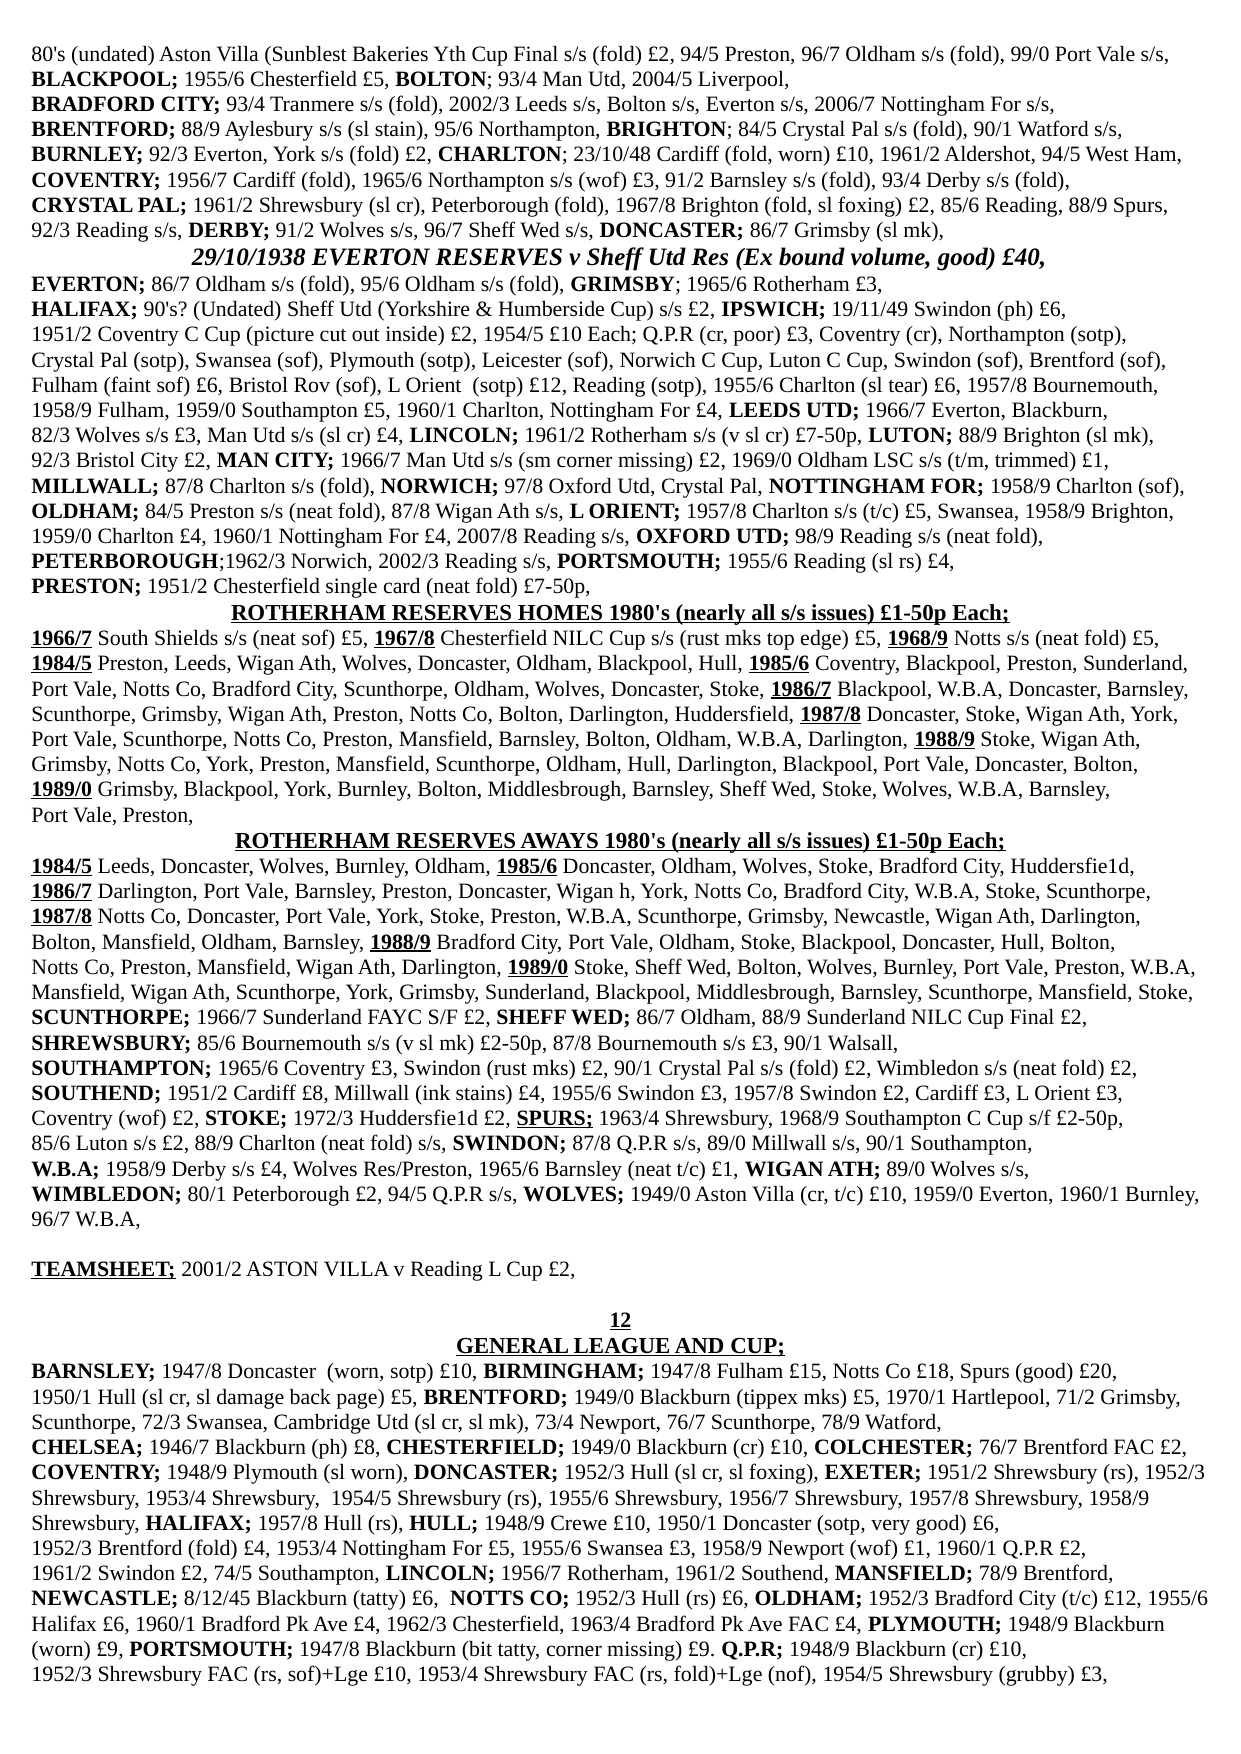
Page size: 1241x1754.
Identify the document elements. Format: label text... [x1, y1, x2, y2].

text 12 [31, 1307, 1209, 1332]
text 1987/8 Notts Co, Doncaster, Port Vale, York, Stoke, Preston, W.B.A, Scunthorpe, Grimsby, Newcastle, Wigan Ath, Darlington, Bolton, Mansfield, Oldham, Barnsley, 1988/9 Bradford City, Port Vale, Oldham, Stoke, Blackpool, Doncaster, Hull, Bolton, [31, 903, 1209, 954]
text CRYSTAL PAL; 1961/2 Shrewsbury (sl cr), Peterborough (fold), 1967/8 Brighton (fold, sl foxing) £2, 85/6 Reading, 88/9 Spurs, 92/3 Reading s/s, DERBY; 91/2 Wolves s/s, 96/7 Sheff Wed s/s, DONCASTER; 86/7 Grimsby (sl mk), [31, 192, 1209, 242]
text 1989/0 Grimsby, Blackpool, York, Burnley, Bolton, Middlesbrough, Barnsley, Sheff Wed, Stoke, Wolves, W.B.A, Barnsley, [31, 776, 1209, 802]
text 92/3 Bristol City £2, MAN CITY; 1966/7 Man Utd s/s (sm corner missing) £2, 1969/0 Oldham LSC s/s (t/m, trimmed) £1, [31, 447, 1209, 473]
text Coventry (wof) £2, STOKE; 1972/3 Huddersfie1d £2, SPURS; 1963/4 Shrewsbury, 1968/9 Southampton C Cup s/f £2-50p, [31, 1105, 1209, 1130]
text 1984/5 Leeds, Doncaster, Wolves, Burnley, Oldham, 1985/6 Doncaster, Oldham, Wolves, Stoke, Bradford City, Huddersfie1d, [31, 853, 1209, 878]
text CHELSEA; 1946/7 Blackburn (ph) £8, CHESTERFIELD; 1949/0 Blackburn (cr) £10, COLCHESTER; 76/7 Brentford FAC £2, COVENTRY; 1948/9 Plymouth (sl worn), DONCASTER; 1952/3 Hull (sl cr, sl foxing), EXETER; 1951/2 Shrewsbury (rs), 1952/3 Shrewsbury, 1953/4 Shrewsbury, 1954/5 Shrewsbury (rs), 1955/6 Shrewsbury, 1956/7 Shrewsbury, 1957/8 Shrewsbury, 1958/9 Shrewsbury, HALIFAX; 1957/8 Hull (rs), HULL; 1948/9 Crewe £10, 1950/1 Doncaster (sotp, very good) £6, [31, 1434, 1209, 1535]
text ROTHERHAM RESERVES AWAYS 1980's (nearly all s/s issues) £1-50p Each; [31, 827, 1209, 853]
text Notts Co, Preston, Mansfield, Wigan Ath, Darlington, 1989/0 Stoke, Sheff Wed, Bolton, Wolves, Burnley, Port Vale, Preston, W.B.A, Mansfield, Wigan Ath, Scunthorpe, York, Grimsby, Sunderland, Blackpool, Middlesbrough, Barnsley, Scunthorpe, Mansfield, Stoke, [31, 954, 1209, 1004]
text GENERAL LEAGUE AND CUP; [31, 1332, 1209, 1358]
text COVENTRY; 1956/7 Cardiff (fold), 1965/6 Northampton s/s (wof) £3, 91/2 Barnsley s/s (fold), 93/4 Derby s/s (fold), [31, 167, 1209, 192]
text SCUNTHORPE; 1966/7 Sunderland FAYC S/F £2, SHEFF WED; 86/7 Oldham, 88/9 Sunderland NILC Cup Final £2, [31, 1004, 1209, 1029]
text BLACKPOOL; 1955/6 Chesterfield £5, BOLTON; 93/4 Man Utd, 2004/5 Liverpool, [31, 66, 1209, 91]
text 80's (undated) Aston Villa (Sunblest Bakeries Yth Cup Final s/s (fold) £2, 94/5 Preston, 96/7 Oldham s/s (fold), 99/0 Port Vale s/s, [31, 41, 1209, 66]
text 29/10/1938 EVERTON RESERVES v Sheff Utd Res (Ex bound volume, good) £40, [31, 242, 1209, 271]
text BRENTFORD; 88/9 Aylesbury s/s (sl stain), 95/6 Northampton, BRIGHTON; 84/5 Crystal Pal s/s (fold), 90/1 Watford s/s, [31, 116, 1209, 141]
text ROTHERHAM RESERVES HOMES 1980's (nearly all s/s issues) £1-50p Each; [31, 599, 1209, 625]
text PRESTON; 1951/2 Chesterfield single card (neat fold) £7-50p, [31, 573, 1209, 599]
text BARNSLEY; 1947/8 Doncaster (worn, sotp) £10, BIRMINGHAM; 1947/8 Fulham £15, Notts Co £18, Spurs (good) £20, [31, 1358, 1209, 1384]
text HALIFAX; 90's? (Undated) Sheff Utd (Yorkshire & Humberside Cup) s/s £2, IPSWICH; 19/11/49 Swindon (ph) £6, [31, 296, 1209, 321]
text EVERTON; 86/7 Oldham s/s (fold), 95/6 Oldham s/s (fold), GRIMSBY; 1965/6 Rotherham £3, [31, 271, 1209, 296]
text 1966/7 South Shields s/s (neat sof) £5, 1967/8 Chesterfield NILC Cup s/s (rust mks top edge) £5, 1968/9 Notts s/s (neat fold) £5, 1984/5 Preston, Leeds, Wigan Ath, Wolves, Doncaster, Oldham, Blackpool, Hull, 1985/6 Coventry, Blackpool, Preston, Sunderland, Port Vale, Notts Co, Bradford City, Scunthorpe, Oldham, Wolves, Doncaster, Stoke, 1986/7 Blackpool, W.B.A, Doncaster, Barnsley, Scunthorpe, Grimsby, Wigan Ath, Preston, Notts Co, Bolton, Darlington, Huddersfield, 1987/8 Doncaster, Stoke, Wigan Ath, York, Port Vale, Scunthorpe, Notts Co, Preston, Mansfield, Barnsley, Bolton, Oldham, W.B.A, Darlington, 1988/9 Stoke, Wigan Ath, Grimsby, Notts Co, York, Preston, Mansfield, Scunthorpe, Oldham, Hull, Darlington, Blackpool, Port Vale, Doncaster, Bolton, [31, 625, 1209, 776]
text 1986/7 Darlington, Port Vale, Barnsley, Preston, Doncaster, Wigan h, York, Notts Co, Bradford City, W.B.A, Stoke, Scunthorpe, [31, 878, 1209, 903]
text BRADFORD CITY; 93/4 Tranmere s/s (fold), 2002/3 Leeds s/s, Bolton s/s, Everton s/s, 2006/7 Nottingham For s/s, [31, 91, 1209, 116]
text SOUTHAMPTON; 1965/6 Coventry £3, Swindon (rust mks) £2, 90/1 Crystal Pal s/s (fold) £2, Wimbledon s/s (neat fold) £2, [31, 1055, 1209, 1080]
text 1952/3 Shrewsbury FAC (rs, sof)+Lge £10, 1953/4 Shrewsbury FAC (rs, fold)+Lge (nof), 1954/5 Shrewsbury (grubby) £3, [31, 1661, 1209, 1686]
text 1961/2 Swindon £2, 74/5 Southampton, LINCOLN; 1956/7 Rotherham, 1961/2 Southend, MANSFIELD; 78/9 Brentford, NEWCASTLE; 8/12/45 Blackburn (tatty) £6, NOTTS CO; 1952/3 Hull (rs) £6, OLDHAM; 1952/3 Bradford City (t/c) £12, 1955/6 Halifax £6, 1960/1 Bradford Pk Ave £4, 1962/3 Chesterfield, 1963/4 Bradford Pk Ave FAC £4, PLYMOUTH; 1948/9 Blackburn (worn) £9, PORTSMOUTH; 1947/8 Blackburn (bit tatty, corner missing) £9. Q.P.R; 1948/9 Blackburn (cr) £10, [31, 1560, 1209, 1661]
text PETERBOROUGH;1962/3 Norwich, 2002/3 Reading s/s, PORTSMOUTH; 1955/6 Reading (sl rs) £4, [31, 548, 1209, 573]
text W.B.A; 1958/9 Derby s/s £4, Wolves Res/Preston, 1965/6 Barnsley (neat t/c) £1, WIGAN ATH; 89/0 Wolves s/s, [31, 1156, 1209, 1181]
text 1952/3 Brentford (fold) £4, 1953/4 Nottingham For £5, 1955/6 Swansea £3, 1958/9 Newport (wof) £1, 1960/1 Q.P.R £2, [31, 1535, 1209, 1560]
text SOUTHEND; 1951/2 Cardiff £8, Millwall (ink stains) £4, 1955/6 Swindon £3, 1957/8 Swindon £2, Cardiff £3, L Orient £3, [31, 1080, 1209, 1105]
text TEAMSHEET; 2001/2 ASTON VILLA v Reading L Cup £2, [31, 1256, 1209, 1282]
text 85/6 Luton s/s £2, 88/9 Charlton (neat fold) s/s, SWINDON; 87/8 Q.P.R s/s, 89/0 Millwall s/s, 90/1 Southampton, [31, 1130, 1209, 1156]
text 82/3 Wolves s/s £3, Man Utd s/s (sl cr) £4, LINCOLN; 1961/2 Rotherham s/s (v sl cr) £7-50p, LUTON; 88/9 Brighton (sl mk), [31, 422, 1209, 447]
text Port Vale, Preston, [31, 802, 1209, 827]
text BURNLEY; 92/3 Everton, York s/s (fold) £2, CHARLTON; 23/10/48 Cardiff (fold, worn) £10, 1961/2 Aldershot, 94/5 West Ham, [31, 141, 1209, 167]
text 1950/1 Hull (sl cr, sl damage back page) £5, BRENTFORD; 1949/0 Blackburn (tippex mks) £5, 1970/1 Hartlepool, 71/2 Grimsby, Scunthorpe, 72/3 Swansea, Cambridge Utd (sl cr, sl mk), 73/4 Newport, 76/7 Scunthorpe, 78/9 Watford, [31, 1384, 1209, 1434]
text SHREWSBURY; 85/6 Bournemouth s/s (v sl mk) £2-50p, 87/8 Bournemouth s/s £3, 90/1 Walsall, [31, 1029, 1209, 1055]
text MILLWALL; 87/8 Charlton s/s (fold), NORWICH; 97/8 Oxford Utd, Crystal Pal, NOTTINGHAM FOR; 1958/9 Charlton (sof), [31, 473, 1209, 498]
text WIMBLEDON; 80/1 Peterborough £2, 94/5 Q.P.R s/s, WOLVES; 1949/0 Aston Villa (cr, t/c) £10, 1959/0 Everton, 1960/1 Burnley, 96/7 W.B.A, [31, 1181, 1209, 1231]
text 1951/2 Coventry C Cup (picture cut out inside) £2, 1954/5 £10 Each; Q.P.R (cr, poor) £3, Coventry (cr), Northampton (sotp), [31, 321, 1209, 347]
text Crystal Pal (sotp), Swansea (sof), Plymouth (sotp), Leicester (sof), Norwich C Cup, Luton C Cup, Swindon (sof), Brentford (sof), Fulham (faint sof) £6, Bristol Rov (sof), L Orient (sotp) £12, Reading (sotp), 1955/6 Charlton (sl tear) £6, 1957/8 Bournemouth, 1958/9 Fulham, 1959/0 Southampton £5, 1960/1 Charlton, Nottingham For £4, LEEDS UTD; 1966/7 Everton, Blackburn, [31, 347, 1209, 422]
text OLDHAM; 84/5 Preston s/s (neat fold), 87/8 Wigan Ath s/s, L ORIENT; 1957/8 Charlton s/s (t/c) £5, Swansea, 1958/9 Brighton, 1959/0 Charlton £4, 1960/1 Nottingham For £4, 2007/8 Reading s/s, OXFORD UTD; 98/9 Reading s/s (neat fold), [31, 498, 1209, 548]
